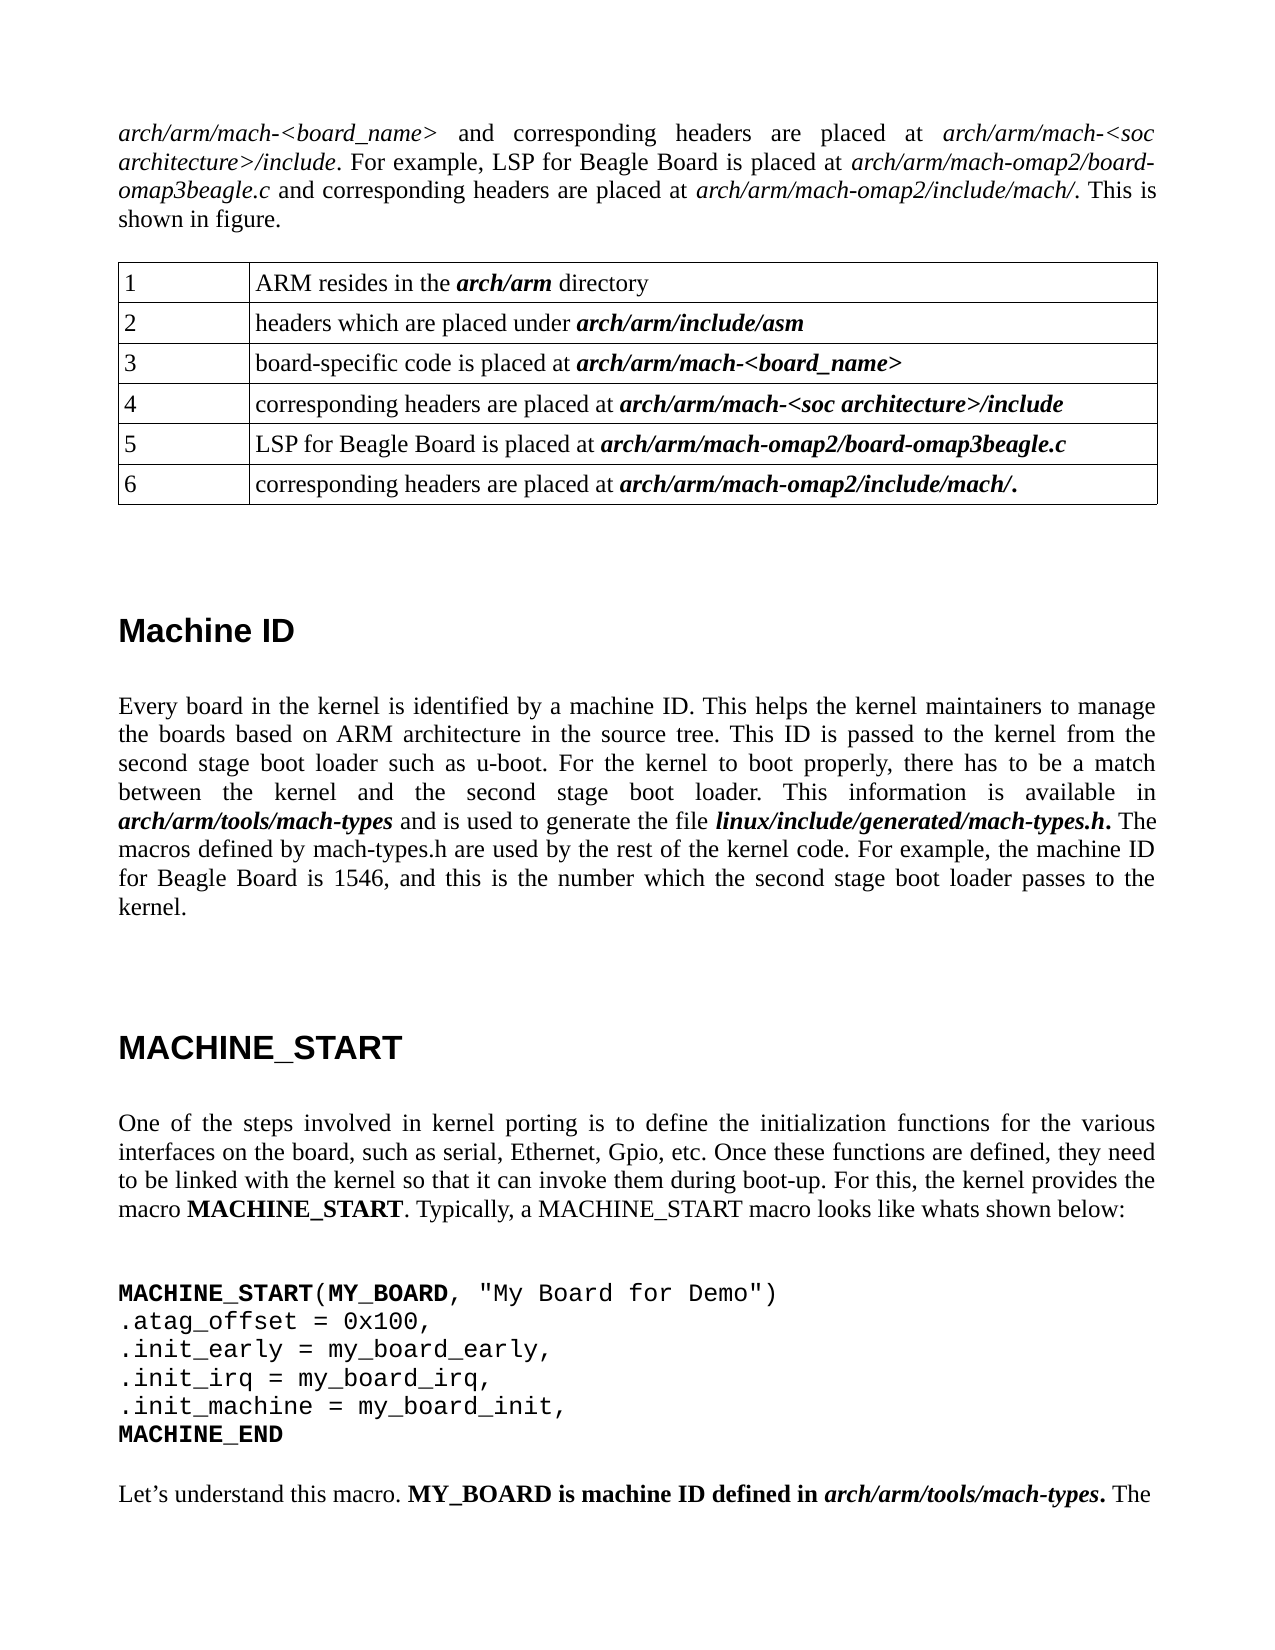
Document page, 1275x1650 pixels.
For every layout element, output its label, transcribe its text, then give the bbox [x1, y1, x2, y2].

text Let’s understand this macro. MY_BOARD is machine ID defined in arch/arm/tools/mach-types. The [118, 1479, 1157, 1507]
table_cell headers which are placed under arch/arm/include/asm [250, 303, 1157, 342]
text .atag_offset = 0x100, [118, 1309, 1157, 1337]
subtitle Machine ID [118, 611, 1157, 649]
text .init_machine = my_board_init, [118, 1394, 1157, 1422]
table_cell 3 [119, 344, 249, 383]
text MACHINE_START(MY_BOARD, "My Board for Demo") [118, 1280, 1157, 1309]
text MACHINE_END [118, 1422, 1157, 1450]
table_header ARM resides in the arch/arm directory [250, 263, 1157, 302]
table_cell 4 [119, 384, 249, 423]
text Every board in the kernel is identified by a machine ID. This helps the kernel maintainers to manage the boards based on ARM architecture in the source tree. This ID is passed to the kernel from the second stage boot loader such as u-boot. For the kernel to boot properly, there has to be a match between the kernel and the second stage boot loader. This information is available in arch/arm/tools/mach-types and is used to generate the file linux/include/generated/mach-types.h. The macros defined by mach-types.h are used by the rest of the kernel code. For example, the machine ID for Beagle Board is 1546, and this is the number which the second stage boot loader passes to the kernel. [118, 662, 1157, 921]
table_cell LSP for Beagle Board is placed at arch/arm/mach-omap2/board-omap3beagle.c [250, 424, 1157, 463]
table_header 1 [119, 263, 249, 302]
text arch/arm/mach-<board_name> and corresponding headers are placed at arch/arm/mach-<soc architecture>/include. For example, LSP for Beagle Board is placed at arch/arm/mach-omap2/board-omap3beagle.c and corresponding headers are placed at arch/arm/mach-omap2/include/mach/. This is shown in figure. [118, 118, 1157, 233]
table_cell 2 [119, 303, 249, 342]
table_cell board-specific code is placed at arch/arm/mach-<board_name> [250, 344, 1157, 383]
text .init_early = my_board_early, [118, 1337, 1157, 1365]
subtitle MACHINE_START [118, 1028, 1157, 1067]
table_cell 5 [119, 424, 249, 463]
table_cell 6 [119, 465, 249, 504]
text One of the steps involved in kernel porting is to define the initialization functions for the various interfaces on the board, such as serial, Ethernet, Gpio, etc. Once these functions are defined, they need to be linked with the kernel so that it can invoke them during boot-up. For this, the kernel provides the macro MACHINE_START. Typically, a MACHINE_START macro looks like whats shown below: [118, 1079, 1157, 1223]
table_cell corresponding headers are placed at arch/arm/mach-<soc architecture>/include [250, 384, 1157, 423]
table_cell corresponding headers are placed at arch/arm/mach-omap2/include/mach/. [250, 465, 1157, 504]
text .init_irq = my_board_irq, [118, 1365, 1157, 1394]
